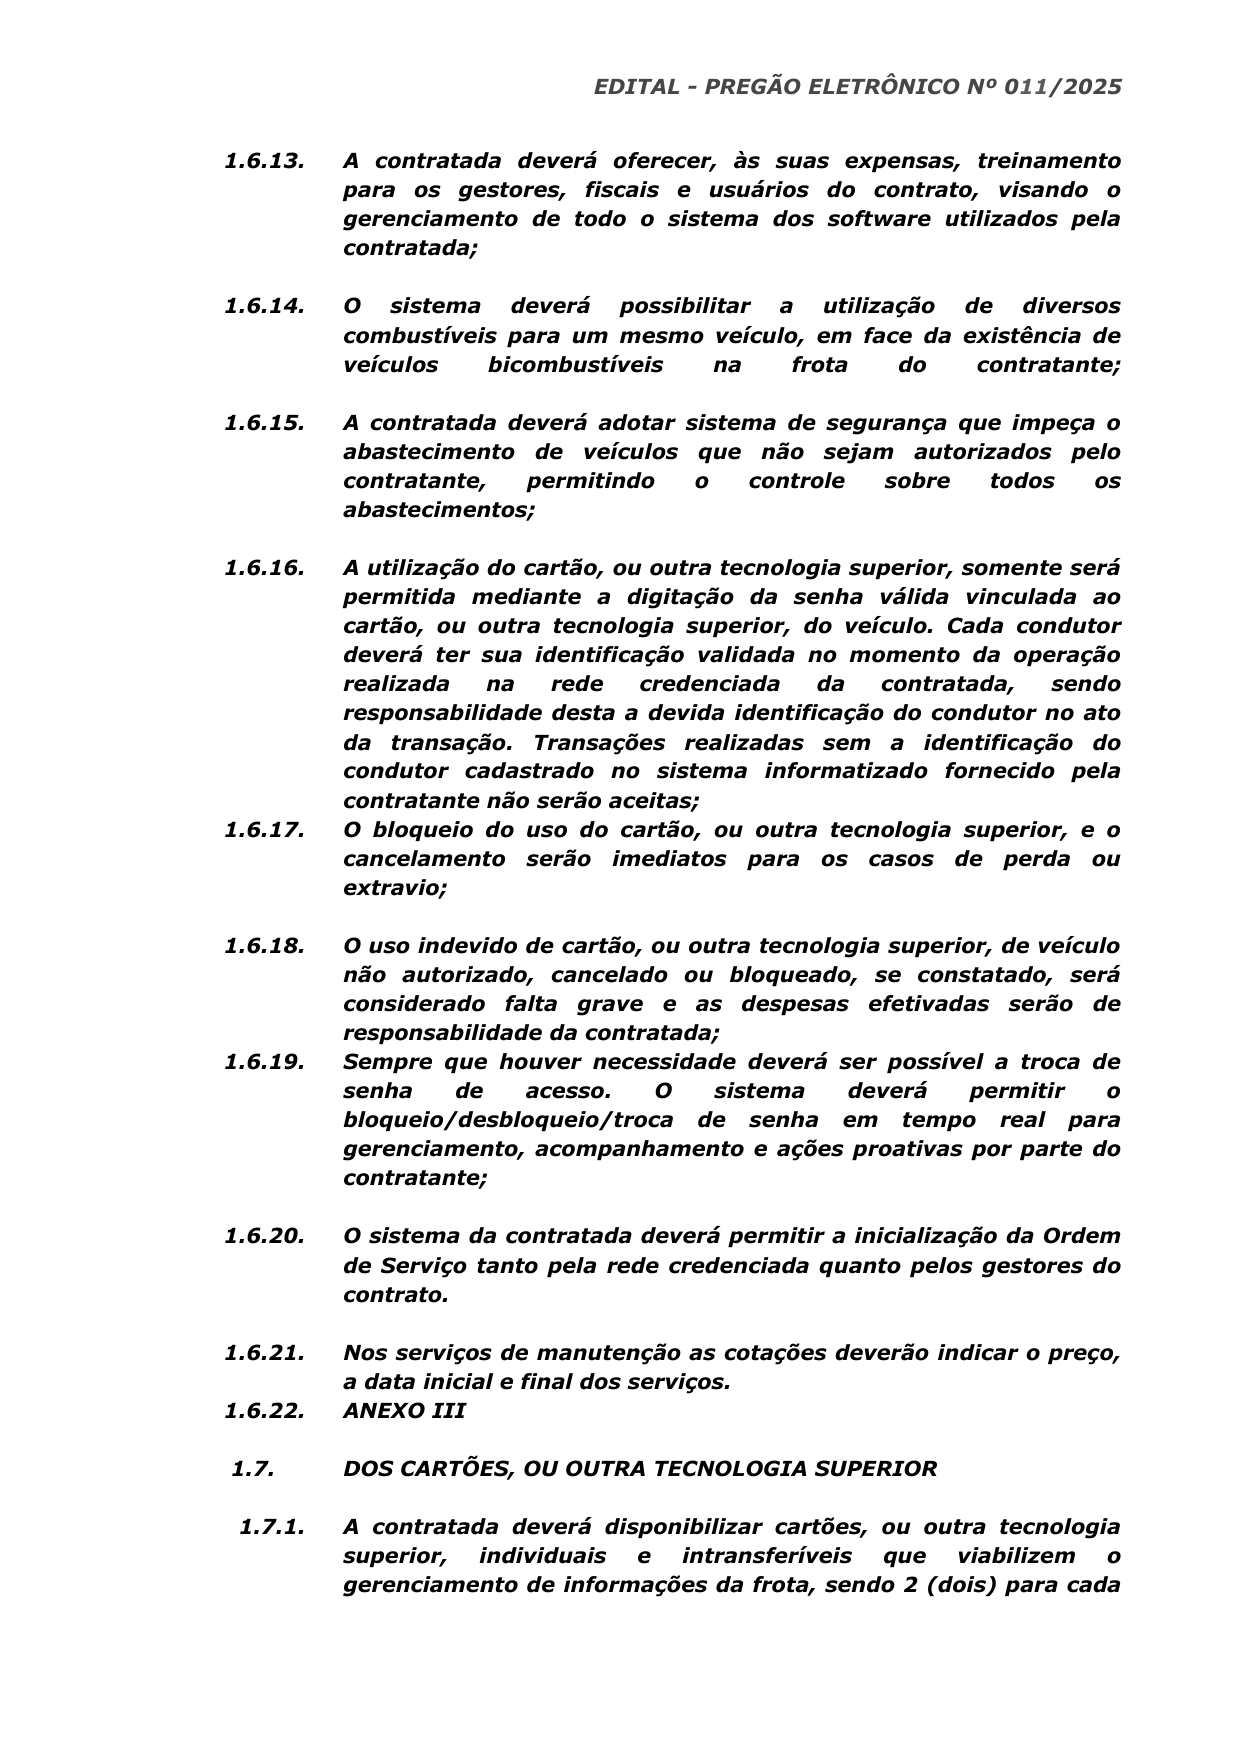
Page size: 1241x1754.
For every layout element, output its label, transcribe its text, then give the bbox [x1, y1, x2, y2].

subtitle O uso indevido de cartão, ou outra tecnologia superior, de veículo não autorizado, cancelado ou bloqueado, se constatado, será considerado falta grave e as despesas efetivadas serão de responsabilidade da contratada; [306, 932, 1122, 1045]
subtitle A contratada deverá disponibilizar cartões, ou outra tecnologia superior, individuais e intransferíveis que viabilizem o gerenciamento de informações da frota, sendo 2 (dois) para cada [306, 1514, 1122, 1597]
subtitle A contratada deverá oferecer, às suas expensas, treinamento para os gestores, fiscais e usuários do contrato, visando o gerenciamento de todo o sistema dos software utilizados pela contratada; [306, 148, 1122, 289]
subtitle A utilização do cartão, ou outra tecnologia superior, somente será permitida mediante a digitação da senha válida vinculada ao cartão, ou outra tecnologia superior, do veículo. Cada condutor deverá ter sua identificação validada no momento da operação realizada na rede credenciada da contratada, sendo responsabilidade desta a devida identificação do condutor no ato da transação. Transações realizadas sem a identificação do condutor cadastrado no sistema informatizado fornecido pela contratante não serão aceitas; [306, 554, 1122, 812]
subtitle Nos serviços de manutenção as cotações deverão indicar o preço, a data inicial e final dos serviços. [306, 1339, 1122, 1394]
subtitle O sistema da contratada deverá permitir a inicialização da Ordem de Serviço tanto pela rede credenciada quanto pelos gestores do contrato. [306, 1223, 1122, 1336]
subtitle Sempre que houver necessidade deverá ser possível a troca de senha de acesso. O sistema deverá permitir o bloqueio/desbloqueio/troca de senha em tempo real para gerenciamento, acompanhamento e ações proativas por parte do contratante; [306, 1049, 1122, 1219]
subtitle ANEXO III [306, 1397, 1122, 1423]
subtitle O sistema deverá possibilitar a utilização de diversos combustíveis para um mesmo veículo, em face da existência de veículos bicombustíveis na frota do contratante; [306, 293, 1122, 406]
subtitle O bloqueio do uso do cartão, ou outra tecnologia superior, e o cancelamento serão imediatos para os casos de perda ou extravio; [306, 816, 1122, 929]
subtitle DOS CARTÕES, OU OUTRA TECNOLOGIA SUPERIOR [231, 1456, 1122, 1510]
subtitle A contratada deverá adotar sistema de segurança que impeça o abastecimento de veículos que não sejam autorizados pelo contratante, permitindo o controle sobre todos os abastecimentos; [306, 409, 1122, 551]
